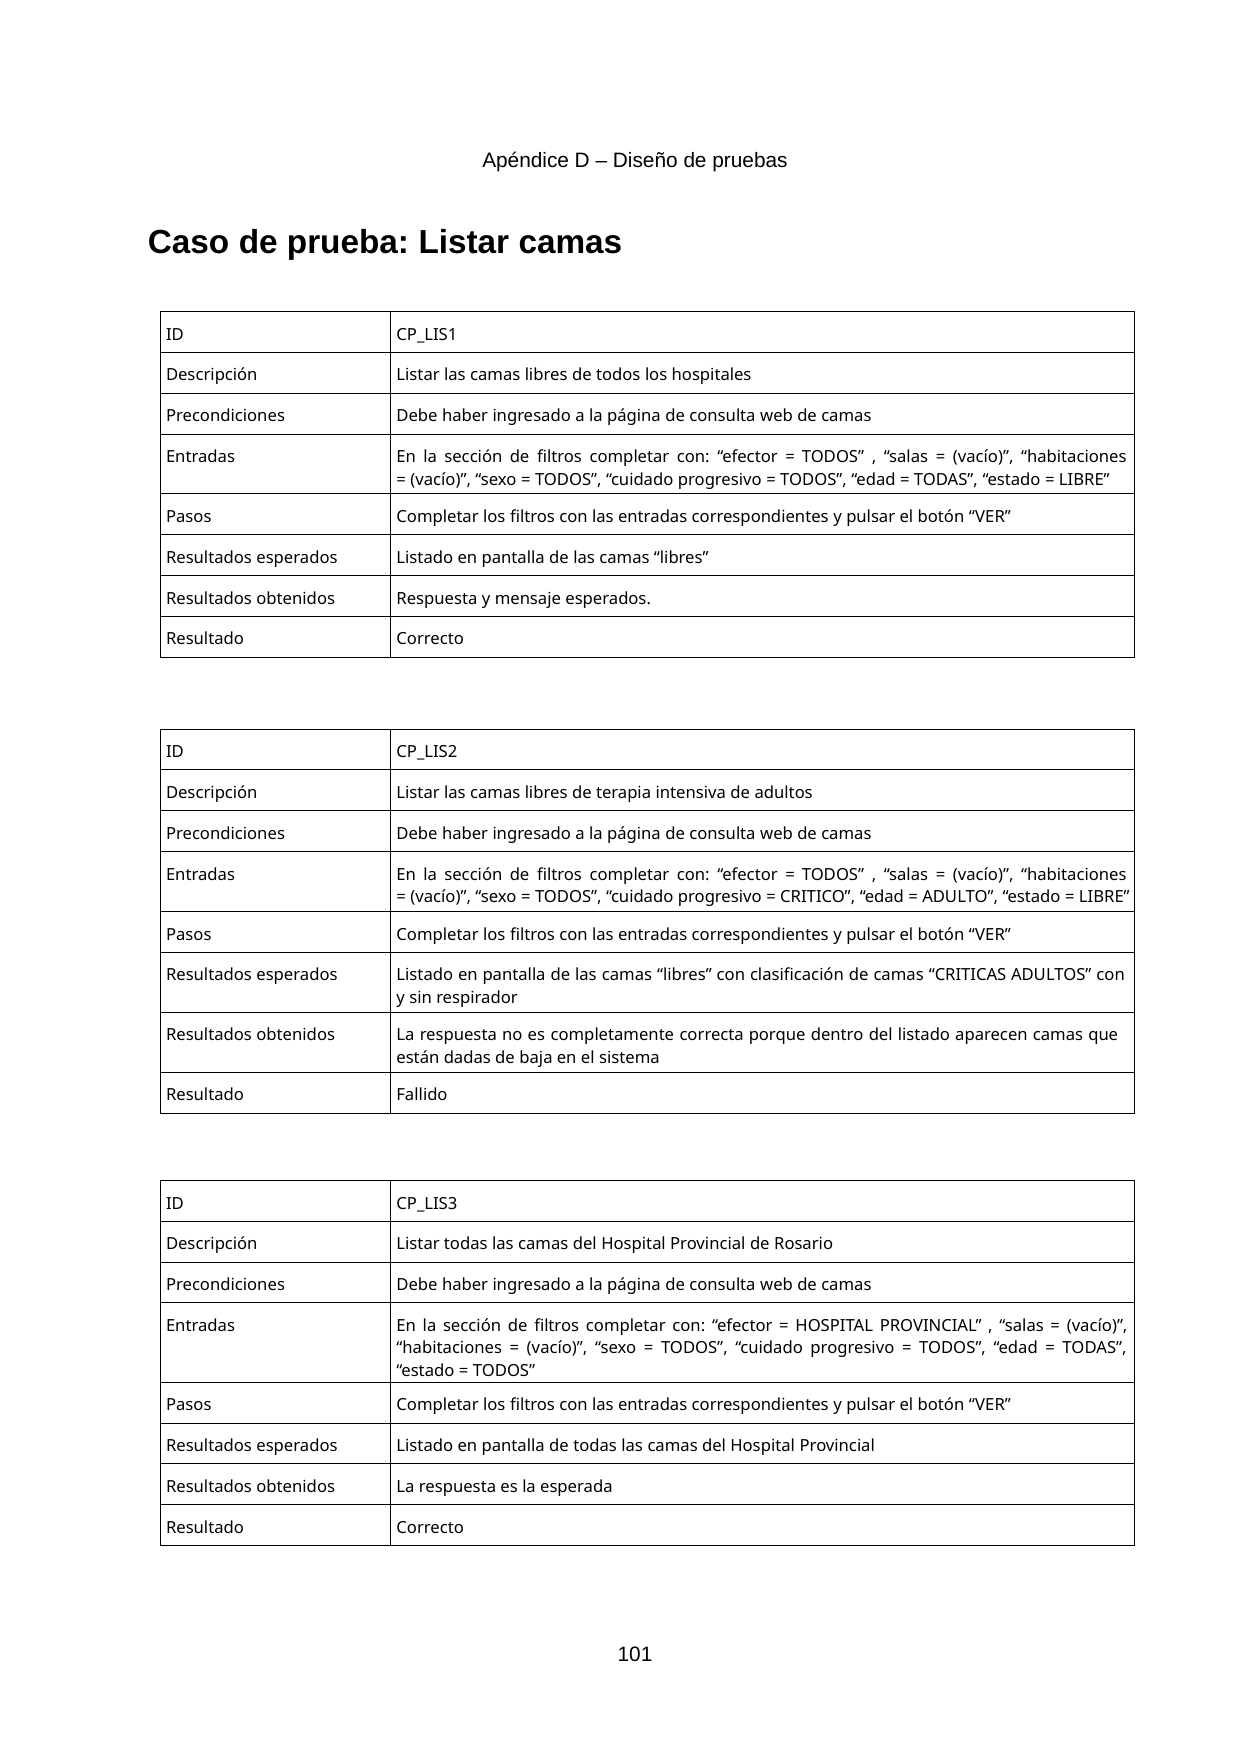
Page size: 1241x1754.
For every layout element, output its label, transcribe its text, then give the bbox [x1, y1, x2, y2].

table_cell Resultados obtenidos [161, 1013, 390, 1072]
table_cell La respuesta es la esperada [391, 1464, 1134, 1504]
table_cell Entradas [161, 435, 390, 493]
table_cell Resultados obtenidos [161, 1464, 390, 1504]
table_cell Descripción [161, 770, 390, 810]
table_cell Descripción [161, 353, 390, 393]
table_cell Listar las camas libres de terapia intensiva de adultos [391, 770, 1134, 810]
table_cell Resultados esperados [161, 1424, 390, 1463]
table_cell Listado en pantalla de las camas “libres” [391, 535, 1134, 575]
table_cell Debe haber ingresado a la página de consulta web de camas [391, 394, 1134, 433]
table_cell Pasos [161, 912, 390, 952]
table_cell Pasos [161, 1383, 390, 1422]
table_cell Resultados obtenidos [161, 576, 390, 616]
table_header CP_LIS2 [391, 730, 1134, 769]
table_cell Debe haber ingresado a la página de consulta web de camas [391, 1263, 1134, 1302]
table_cell Listar las camas libres de todos los hospitales [391, 353, 1134, 393]
table_cell Fallido [391, 1073, 1134, 1112]
table_cell Pasos [161, 494, 390, 534]
table_header ID [161, 730, 390, 769]
table_cell Resultado [161, 1505, 390, 1545]
table_cell Completar los filtros con las entradas correspondientes y pulsar el botón “VER” [391, 912, 1134, 952]
table_cell Precondiciones [161, 1263, 390, 1302]
table_cell Resultados esperados [161, 535, 390, 575]
table_cell Listado en pantalla de las camas “libres” con clasificación de camas “CRITICAS ADULTOS” con y sin respirador [391, 953, 1134, 1012]
table_cell En la sección de filtros completar con: “efector = TODOS” , “salas = (vacío)”, “habitaciones = (vacío)”, “sexo = TODOS”, “cuidado progresivo = CRITICO”, “edad = ADULTO”, “estado = LIBRE” [391, 852, 1134, 911]
table_cell Listado en pantalla de todas las camas del Hospital Provincial [391, 1424, 1134, 1463]
table_cell En la sección de filtros completar con: “efector = HOSPITAL PROVINCIAL” , “salas = (vacío)”, “habitaciones = (vacío)”, “sexo = TODOS”, “cuidado progresivo = TODOS”, “edad = TODAS”, “estado = TODOS” [391, 1303, 1134, 1382]
table_cell Descripción [161, 1222, 390, 1261]
table_cell Respuesta y mensaje esperados. [391, 576, 1134, 616]
table_cell En la sección de filtros completar con: “efector = TODOS” , “salas = (vacío)”, “habitaciones = (vacío)”, “sexo = TODOS”, “cuidado progresivo = TODOS”, “edad = TODAS”, “estado = LIBRE” [391, 435, 1134, 493]
table_cell Resultado [161, 617, 390, 656]
table_cell Correcto [391, 1505, 1134, 1545]
table_cell Resultado [161, 1073, 390, 1112]
table_cell Precondiciones [161, 394, 390, 433]
table_cell La respuesta no es completamente correcta porque dentro del listado aparecen camas que están dadas de baja en el sistema [391, 1013, 1134, 1072]
table_cell Correcto [391, 617, 1134, 656]
table_cell Entradas [161, 852, 390, 911]
table_cell Completar los filtros con las entradas correspondientes y pulsar el botón “VER” [391, 494, 1134, 534]
table_header CP_LIS3 [391, 1181, 1134, 1221]
subtitle Caso de prueba: Listar camas [148, 222, 1122, 260]
table_cell Precondiciones [161, 811, 390, 851]
table_header ID [161, 1181, 390, 1221]
table_header CP_LIS1 [391, 312, 1134, 352]
table_cell Completar los filtros con las entradas correspondientes y pulsar el botón “VER” [391, 1383, 1134, 1422]
table_cell Debe haber ingresado a la página de consulta web de camas [391, 811, 1134, 851]
table_header ID [161, 312, 390, 352]
table_cell Entradas [161, 1303, 390, 1382]
table_cell Resultados esperados [161, 953, 390, 1012]
table_cell Listar todas las camas del Hospital Provincial de Rosario [391, 1222, 1134, 1261]
